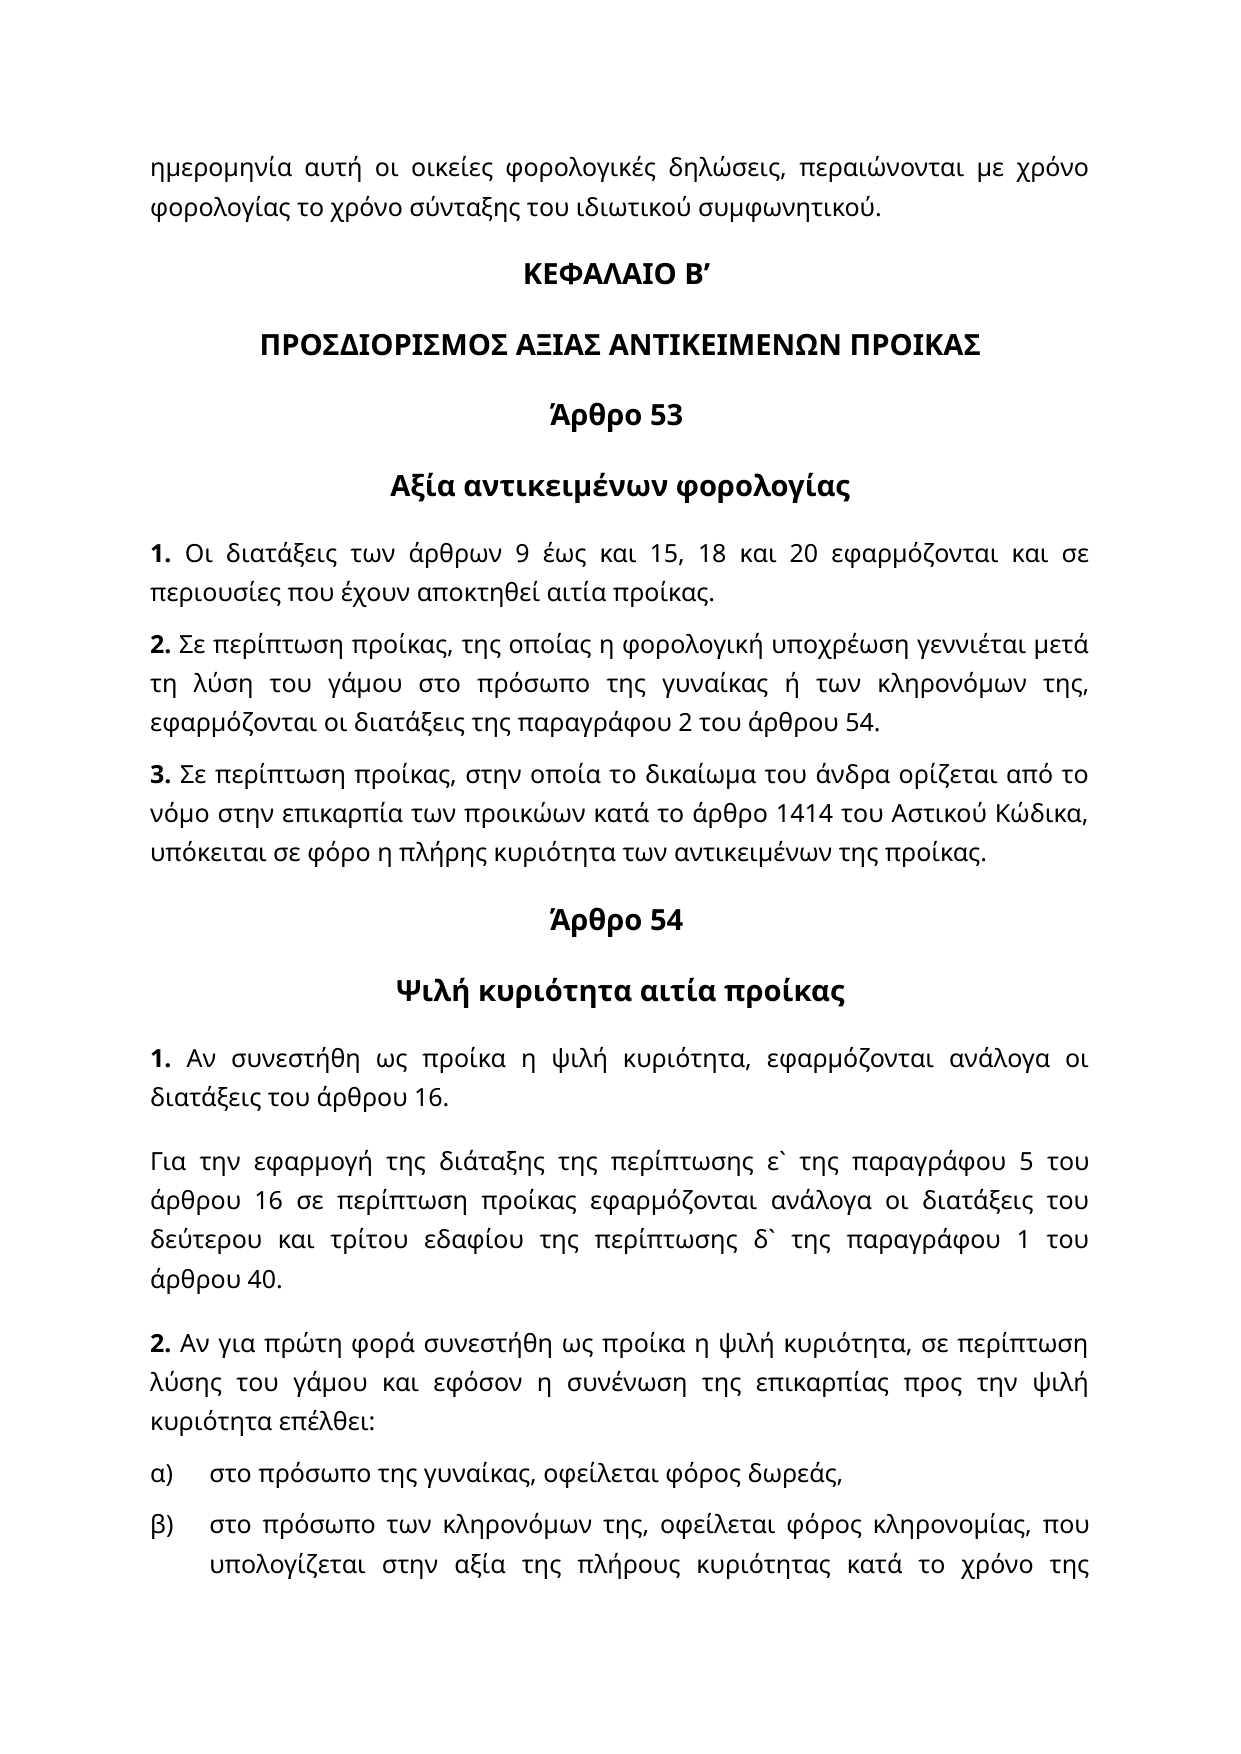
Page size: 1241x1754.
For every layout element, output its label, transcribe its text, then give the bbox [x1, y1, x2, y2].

subtitle Ψιλή κυριότητα αιτία προίκας [150, 970, 1090, 1009]
text 1. Οι διατάξεις των άρθρων 9 έως και 15, 18 και 20 εφαρμόζονται και σε περιουσίες που έχουν αποκτηθεί αιτία προίκας. [150, 536, 1090, 609]
text 2. Αν για πρώτη φορά συνεστήθη ως προίκα η ψιλή κυριότητα, σε περίπτωση λύσης του γάμου και εφόσον η συνένωση της επικαρπίας προς την ψιλή κυριότητα επέλθει: [150, 1325, 1090, 1438]
text 1. Αν συνεστήθη ως προίκα η ψιλή κυριότητα, εφαρμόζονται ανάλογα οι διατάξεις του άρθρου 16. [150, 1040, 1090, 1114]
subtitle Άρθρο 53 [150, 394, 1090, 434]
subtitle Άρθρο 54 [150, 899, 1090, 939]
subtitle ΚΕΦΑΛΑΙΟ Β’ [150, 253, 1090, 293]
subtitle Αξία αντικειμένων φορολογίας [150, 465, 1090, 505]
text Για την εφαρμογή της διάταξης της περίπτωσης ε` της παραγράφου 5 του άρθρου 16 σε περίπτωση προίκας εφαρμόζονται ανάλογα οι διατάξεις του δεύτερου και τρίτου εδαφίου της περίπτωσης δ` της παραγράφου 1 του άρθρου 40. [150, 1144, 1090, 1295]
text ημερομηνία αυτή οι οικείες φορολογικές δηλώσεις, περαιώνονται με χρόνο φορολογίας το χρόνο σύνταξης του ιδιωτικού συμφωνητικού. [150, 150, 1090, 223]
subtitle ΠΡΟΣΔΙΟΡΙΣΜΟΣ ΑΞΙΑΣ ΑΝΤΙΚΕΙΜΕΝΩΝ ΠΡΟΙΚΑΣ [150, 324, 1090, 364]
text 3. Σε περίπτωση προίκας, στην οποία το δικαίωμα του άνδρα ορίζεται από το νόμο στην επικαρπία των προικώων κατά το άρθρο 1414 του Αστικού Κώδικα, υπόκειται σε φόρο η πλήρης κυριότητα των αντικειμένων της προίκας. [150, 757, 1090, 869]
list α) στο πρόσωπο της γυναίκας, οφείλεται φόρος δωρεάς, [150, 1455, 1090, 1489]
text 2. Σε περίπτωση προίκας, της οποίας η φορολογική υποχρέωση γεννιέται μετά τη λύση του γάμου στο πρόσωπο της γυναίκας ή των κληρονόμων της, εφαρμόζονται οι διατάξεις της παραγράφου 2 του άρθρου 54. [150, 627, 1090, 739]
list β) στο πρόσωπο των κληρονόμων της, οφείλεται φόρος κληρονομίας, που υπολογίζεται στην αξία της πλήρους κυριότητας κατά το χρόνο της [150, 1507, 1090, 1580]
